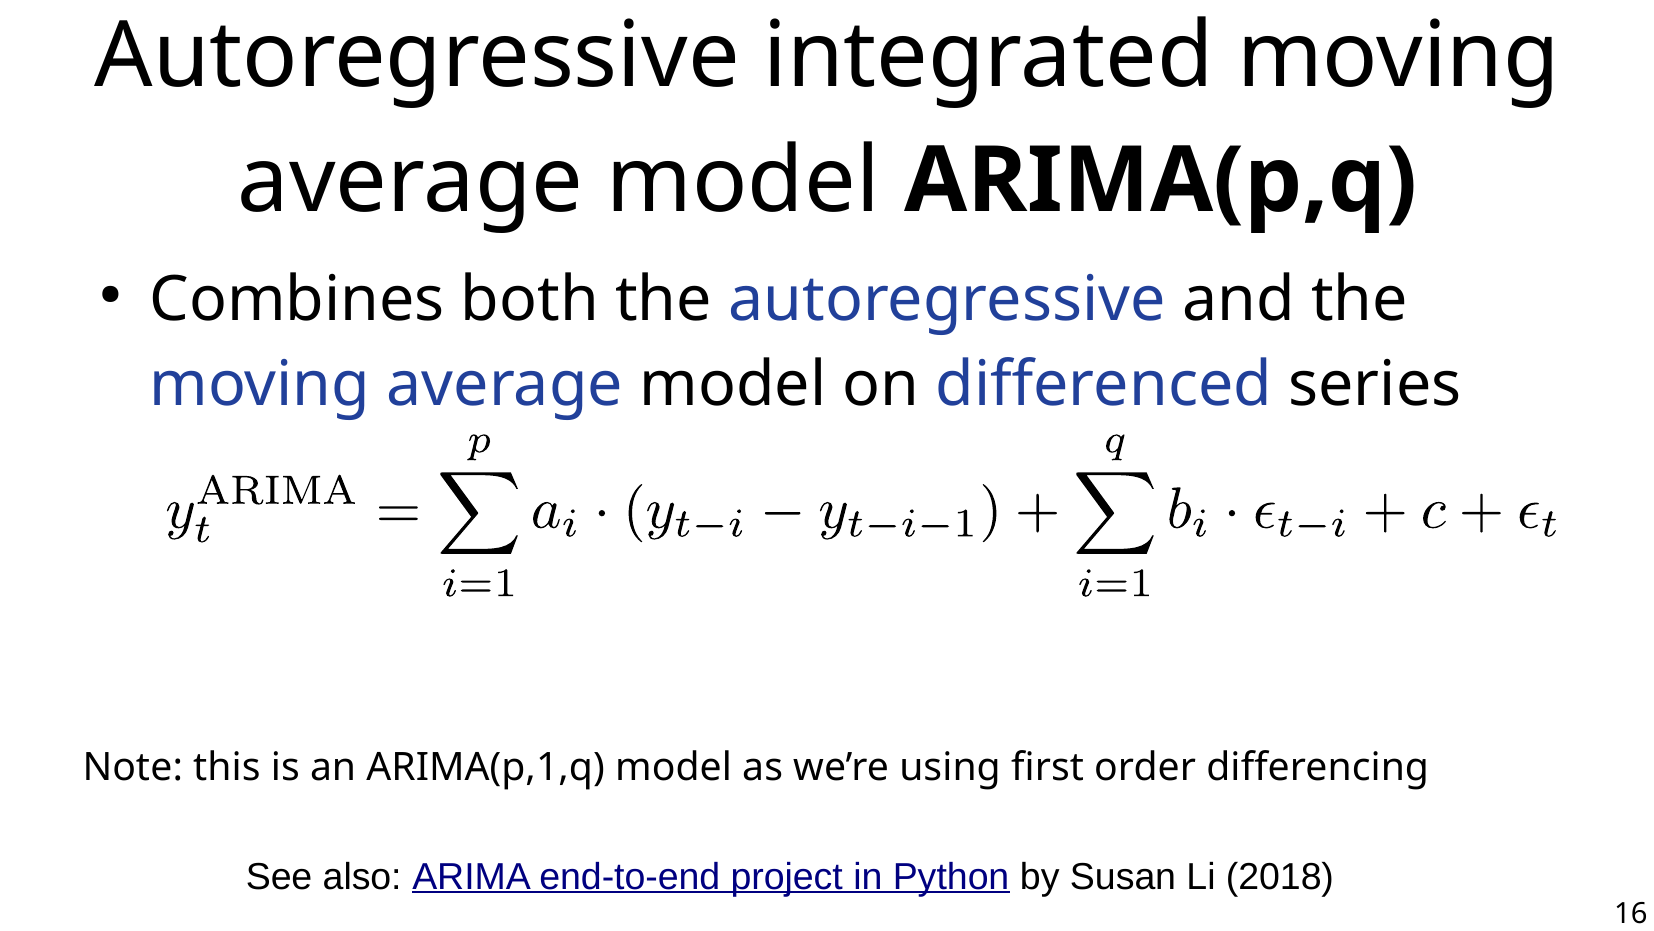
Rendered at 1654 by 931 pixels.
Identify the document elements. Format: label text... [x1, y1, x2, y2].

list Combines both the autoregressive and the moving average model on differenced series Note: this is an ARIMA(p,1,q) model as we’re using first order differencing [82, 253, 1571, 793]
title Autoregressive integrated moving average model ARIMA(p,q) [4, 1, 1651, 226]
text_box [165, 434, 1559, 597]
text_box See also: ARIMA end-to-end project in Python by Susan Li (2018) [231, 847, 1457, 905]
